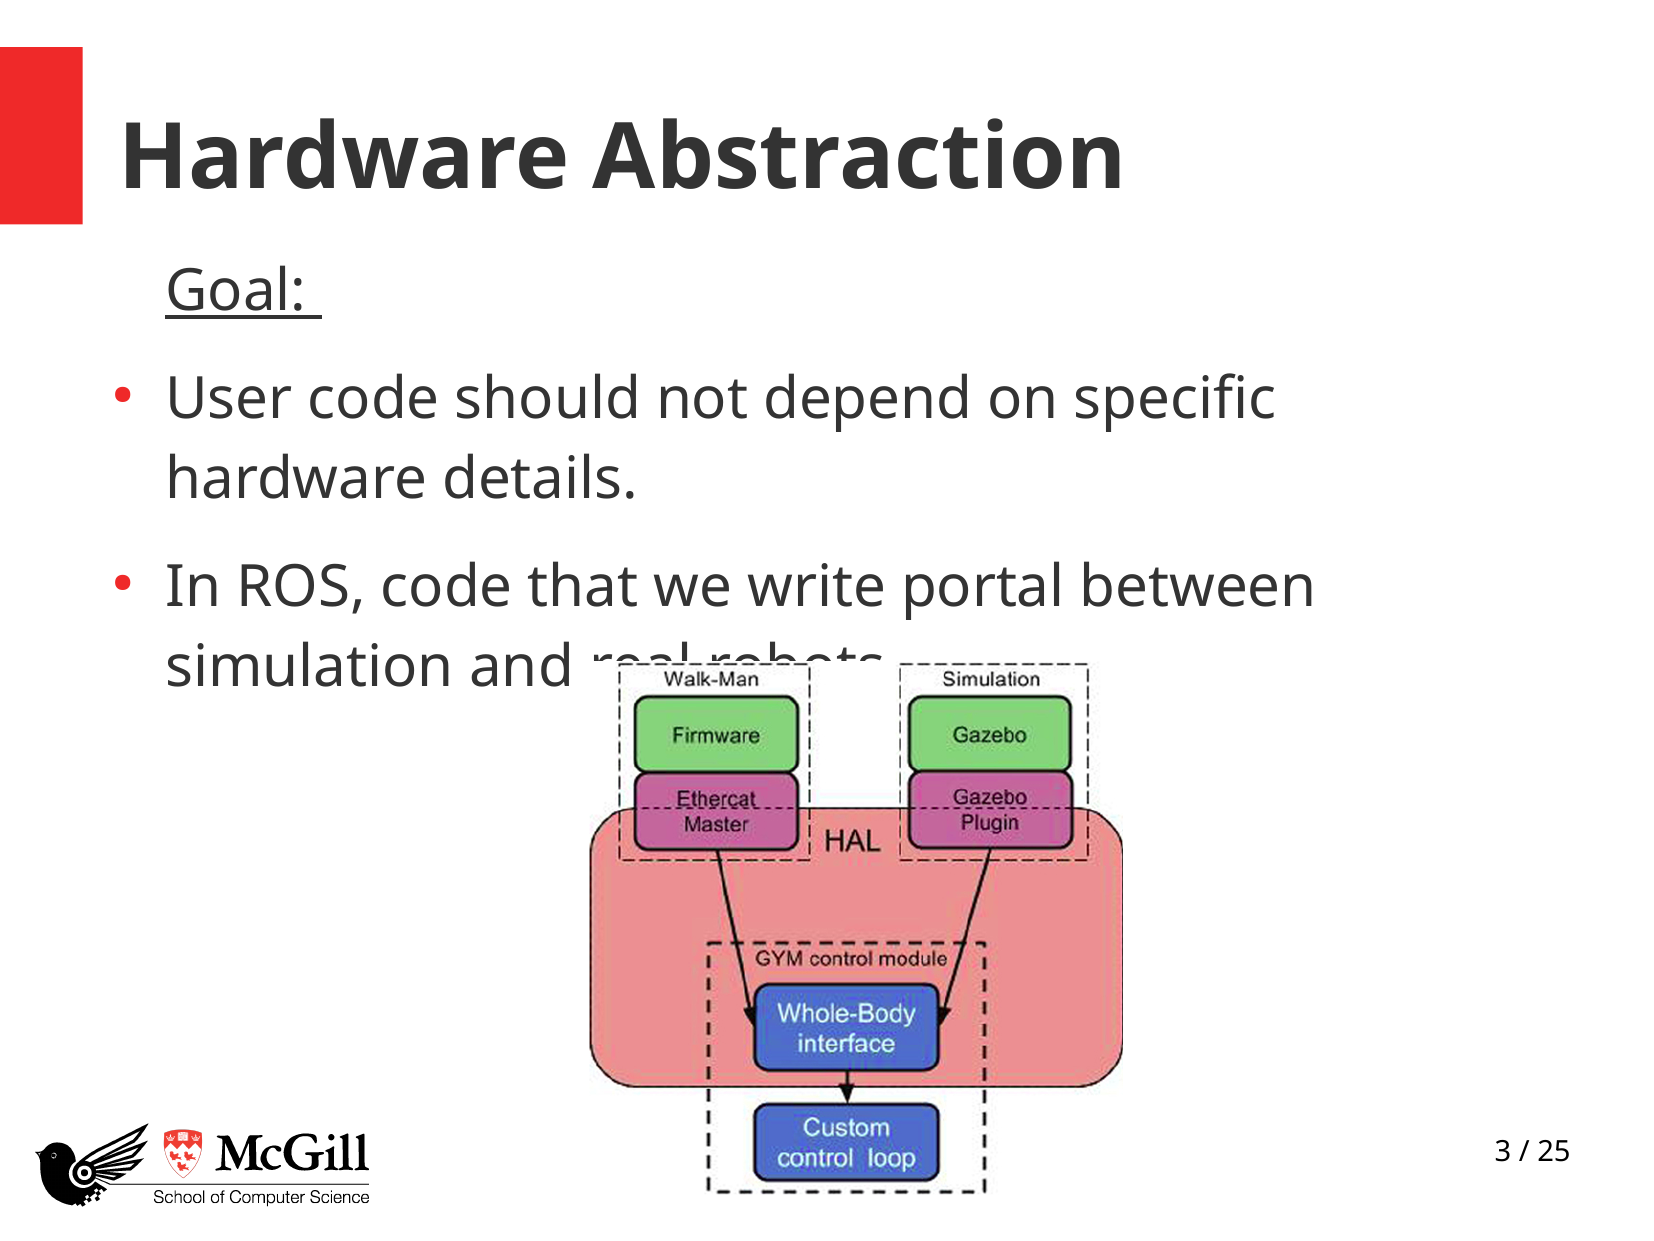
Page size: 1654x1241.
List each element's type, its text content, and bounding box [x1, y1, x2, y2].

list Goal: User code should not depend on specific hardware details. In ROS, code that we write portal between simulation and real robots. [94, 248, 1512, 968]
title Hardware Abstraction [118, 49, 1571, 257]
picture [35, 1110, 369, 1216]
picture [589, 661, 1123, 1195]
